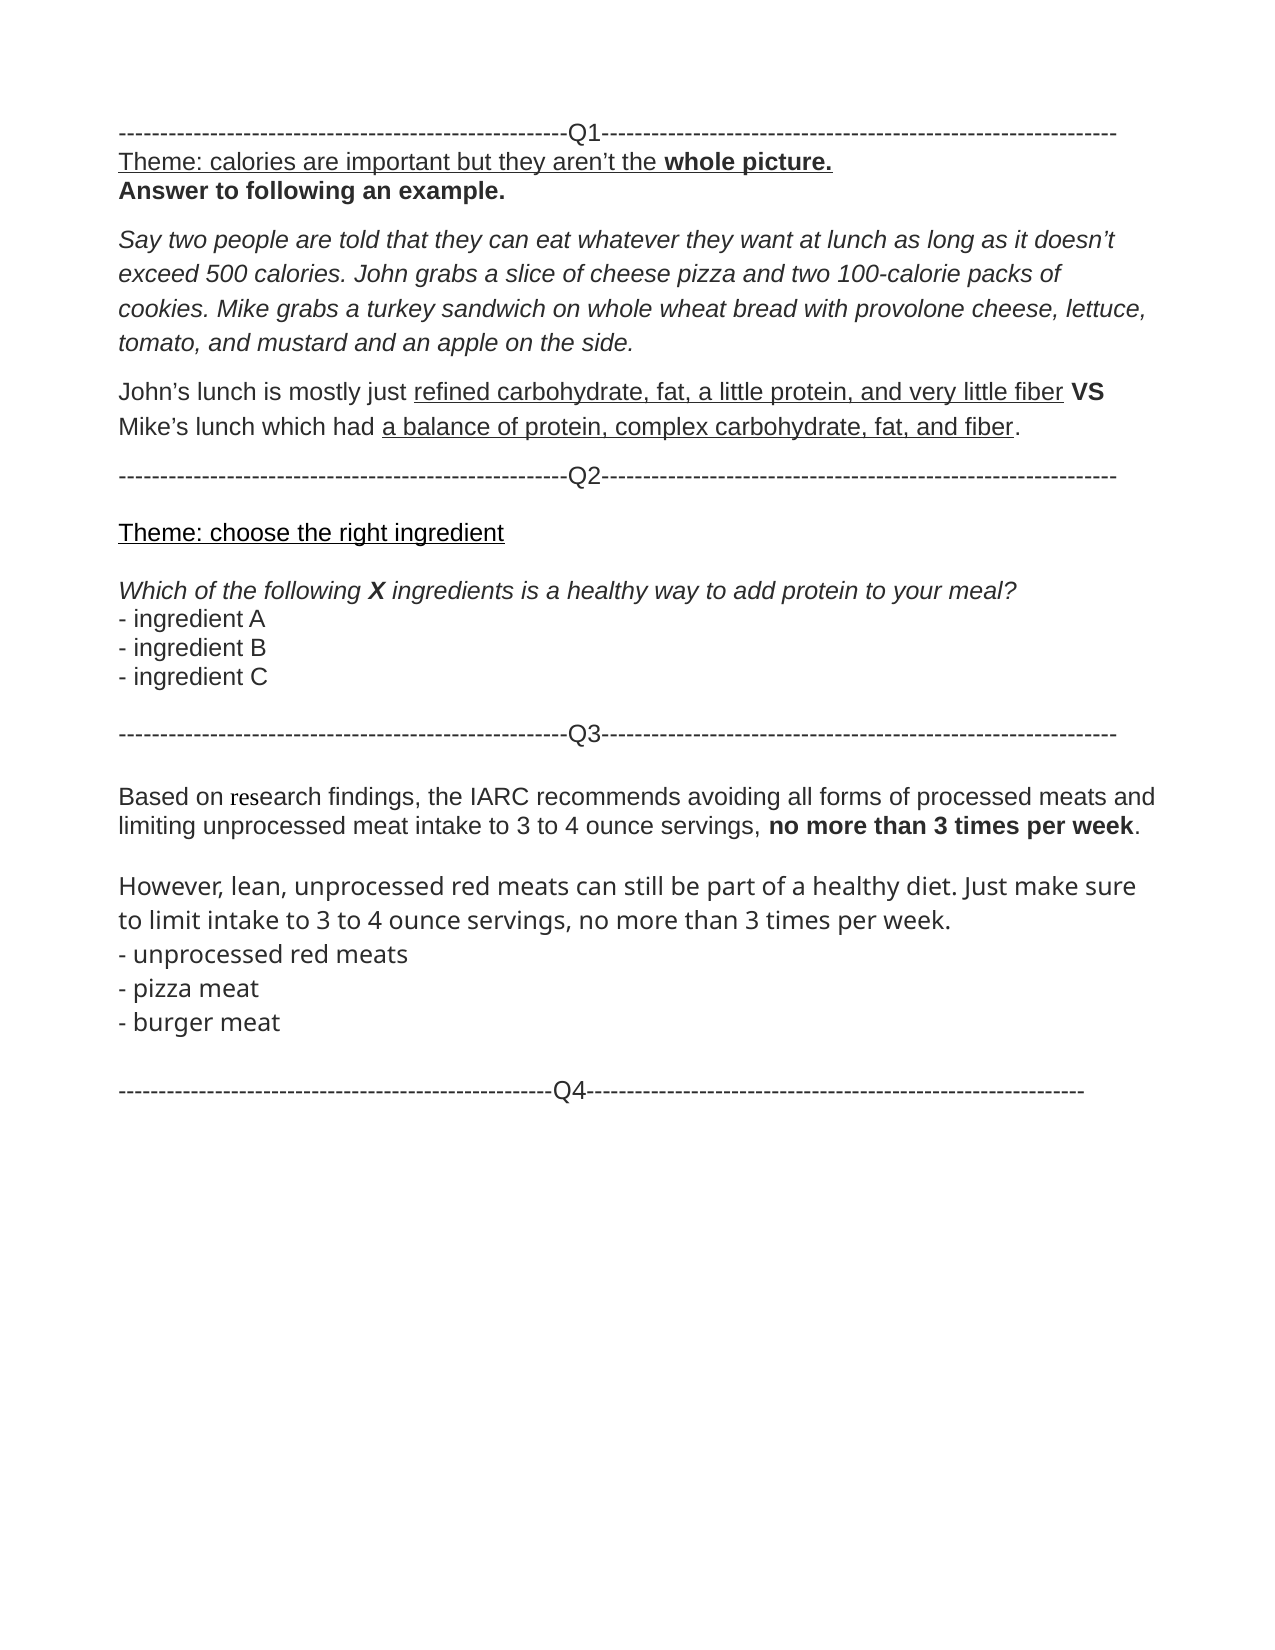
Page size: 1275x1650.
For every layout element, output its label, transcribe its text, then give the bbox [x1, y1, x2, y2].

text John’s lunch is mostly just refined carbohydrate, fat, a little protein, and very little fiber VS Mike’s lunch which had a balance of protein, complex carbohydrate, fat, and fiber. [118, 377, 1157, 440]
text - burger meat [118, 1005, 1157, 1039]
text - ingredient A [118, 604, 1157, 633]
text ------------------------------------------------------Q1-------------------------------------------------------------- [118, 118, 1157, 147]
text ------------------------------------------------------Q2-------------------------------------------------------------- [118, 461, 1157, 489]
text Which of the following X ingredients is a healthy way to add protein to your meal? [118, 576, 1157, 604]
text - unprocessed red meats [118, 937, 1157, 971]
text Theme: calories are important but they aren’t the whole picture. [118, 147, 1157, 176]
text - ingredient C [118, 662, 1157, 691]
text ------------------------------------------------------Q4-------------------------------------------------------------- [118, 1073, 1157, 1107]
text Answer to following an example. [118, 176, 1157, 204]
text However, lean, unprocessed red meats can still be part of a healthy diet. Just make sure to limit intake to 3 to 4 ounce servings, no more than 3 times per week. [118, 869, 1157, 937]
text - ingredient B [118, 633, 1157, 662]
text Based on research findings, the IARC recommends avoiding all forms of processed meats and limiting unprocessed meat intake to 3 to 4 ounce servings, no more than 3 times per week. [118, 782, 1157, 840]
text ------------------------------------------------------Q3-------------------------------------------------------------- [118, 719, 1157, 748]
text - pizza meat [118, 971, 1157, 1005]
text Say two people are told that they can eat whatever they want at lunch as long as it doesn’t exceed 500 calories. John grabs a slice of cheese pizza and two 100-calorie packs of cookies. Mike grabs a turkey sandwich on whole wheat bread with provolone cheese, lettuce, tomato, and mustard and an apple on the side. [118, 225, 1157, 357]
text Theme: choose the right ingredient [118, 518, 1157, 547]
